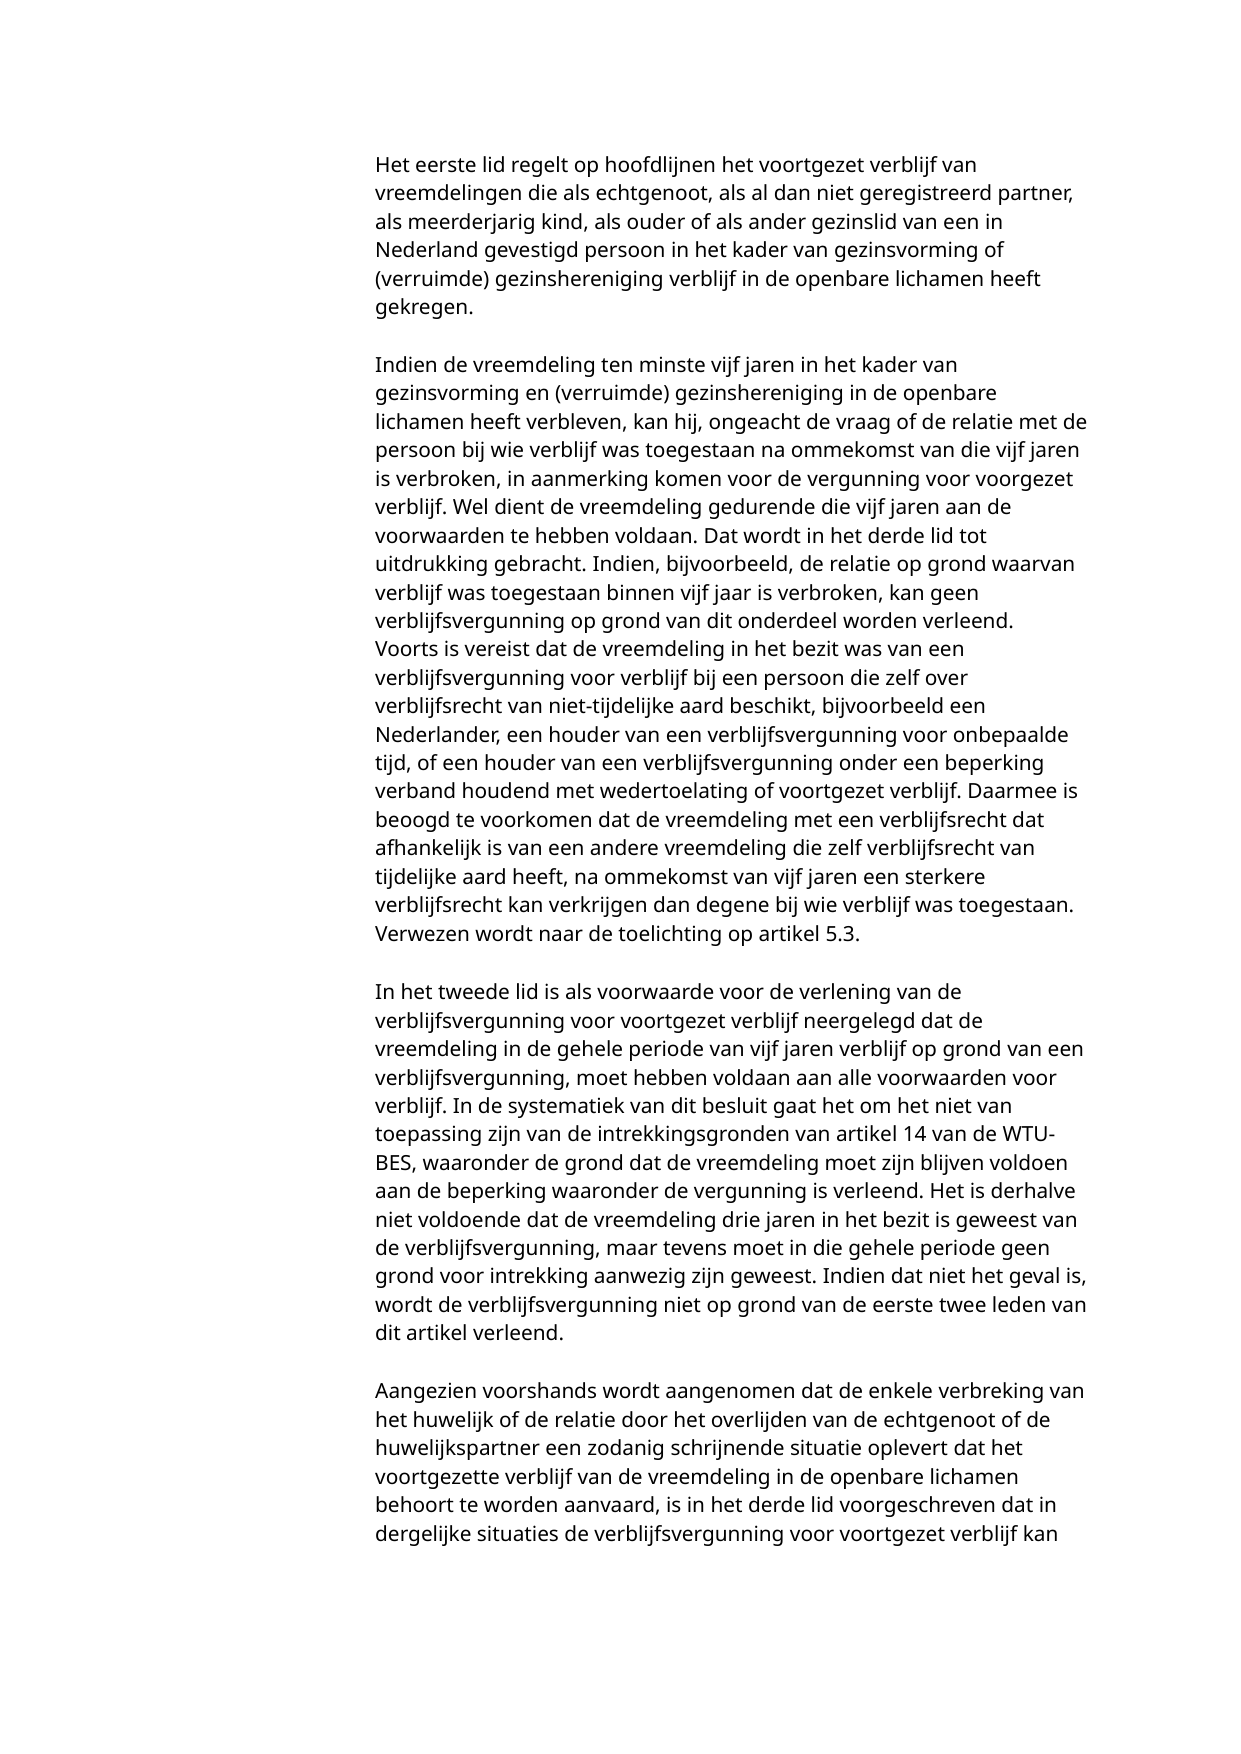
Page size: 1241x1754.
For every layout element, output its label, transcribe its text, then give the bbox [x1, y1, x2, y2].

text Het eerste lid regelt op hoofdlijnen het voortgezet verblijf van vreemdelingen die als echtgenoot, als al dan niet geregistreerd partner, als meerderjarig kind, als ouder of als ander gezinslid van een in Nederland gevestigd persoon in het kader van gezinsvorming of (verruimde) gezinshereniging verblijf in de openbare lichamen heeft gekregen. [375, 150, 1090, 321]
text Voorts is vereist dat de vreemdeling in het bezit was van een verblijfsvergunning voor verblijf bij een persoon die zelf over verblijfsrecht van niet-tijdelijke aard beschikt, bijvoorbeeld een Nederlander, een houder van een verblijfsvergunning voor onbepaalde tijd, of een houder van een verblijfsvergunning onder een beperking verband houdend met wedertoelating of voortgezet verblijf. Daarmee is beoogd te voorkomen dat de vreemdeling met een verblijfsrecht dat afhankelijk is van een andere vreemdeling die zelf verblijfsrecht van tijdelijke aard heeft, na ommekomst van vijf jaren een sterkere verblijfsrecht kan verkrijgen dan degene bij wie verblijf was toegestaan. Verwezen wordt naar de toelichting op artikel 5.3. [375, 634, 1090, 947]
text Indien de vreemdeling ten minste vijf jaren in het kader van gezinsvorming en (verruimde) gezinshereniging in de openbare lichamen heeft verbleven, kan hij, ongeacht de vraag of de relatie met de persoon bij wie verblijf was toegestaan na ommekomst van die vijf jaren is verbroken, in aanmerking komen voor de vergunning voor voorgezet verblijf. Wel dient de vreemdeling gedurende die vijf jaren aan de voorwaarden te hebben voldaan. Dat wordt in het derde lid tot uitdrukking gebracht. Indien, bijvoorbeeld, de relatie op grond waarvan verblijf was toegestaan binnen vijf jaar is verbroken, kan geen verblijfsvergunning op grond van dit onderdeel worden verleend. [375, 350, 1090, 634]
text In het tweede lid is als voorwaarde voor de verlening van de verblijfsvergunning voor voortgezet verblijf neergelegd dat de vreemdeling in de gehele periode van vijf jaren verblijf op grond van een verblijfsvergunning, moet hebben voldaan aan alle voorwaarden voor verblijf. In de systematiek van dit besluit gaat het om het niet van toepassing zijn van de intrekkingsgronden van artikel 14 van de WTU-BES, waaronder de grond dat de vreemdeling moet zijn blijven voldoen aan de beperking waaronder de vergunning is verleend. Het is derhalve niet voldoende dat de vreemdeling drie jaren in het bezit is geweest van de verblijfsvergunning, maar tevens moet in die gehele periode geen grond voor intrekking aanwezig zijn geweest. Indien dat niet het geval is, wordt de verblijfsvergunning niet op grond van de eerste twee leden van dit artikel verleend. [375, 977, 1090, 1347]
text Aangezien voorshands wordt aangenomen dat de enkele verbreking van het huwelijk of de relatie door het overlijden van de echtgenoot of de huwelijkspartner een zodanig schrijnende situatie oplevert dat het voortgezette verblijf van de vreemdeling in de openbare lichamen behoort te worden aanvaard, is in het derde lid voorgeschreven dat in dergelijke situaties de verblijfsvergunning voor voortgezet verblijf kan [375, 1376, 1090, 1547]
